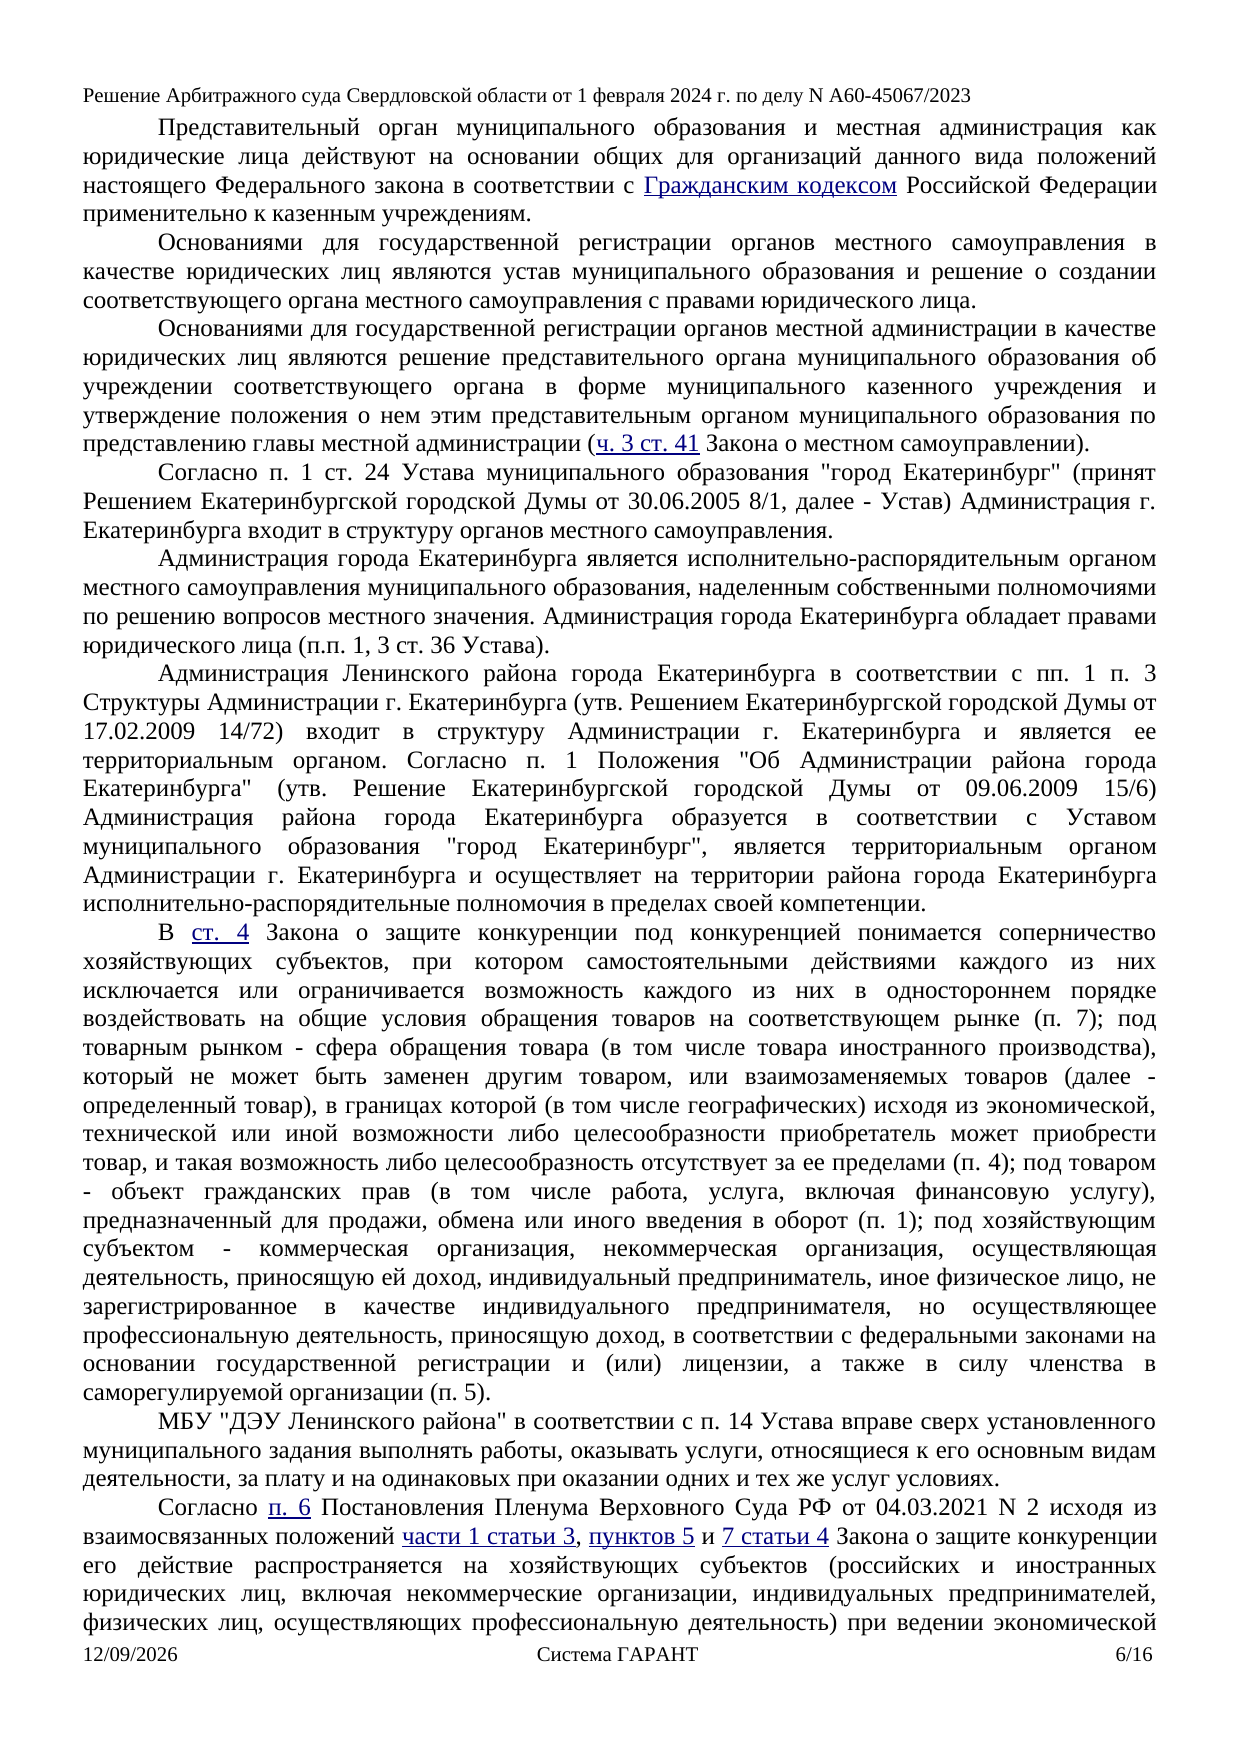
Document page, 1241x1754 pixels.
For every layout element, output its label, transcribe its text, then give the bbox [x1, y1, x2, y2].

text Администрация города Екатеринбурга является исполнительно-распорядительным органом местного самоуправления муниципального образования, наделенным собственными полномочиями по решению вопросов местного значения. Администрация города Екатеринбурга обладает правами юридического лица (п.п. 1, 3 ст. 36 Устава). [83, 543, 1157, 658]
text Согласно п. 1 ст. 24 Устава муниципального образования "город Екатеринбург" (принят Решением Екатеринбургской городской Думы от 30.06.2005 8/1, далее - Устав) Администрация г. Екатеринбурга входит в структуру органов местного самоуправления. [83, 457, 1157, 543]
text Администрация Ленинского района города Екатеринбурга в соответствии с пп. 1 п. 3 Структуры Администрации г. Екатеринбурга (утв. Решением Екатеринбургской городской Думы от 17.02.2009 14/72) входит в структуру Администрации г. Екатеринбурга и является ее территориальным органом. Согласно п. 1 Положения "Об Администрации района города Екатеринбурга" (утв. Решение Екатеринбургской городской Думы от 09.06.2009 15/6) Администрация района города Екатеринбурга образуется в соответствии с Уставом муниципального образования "город Екатеринбург", является территориальным органом Администрации г. Екатеринбурга и осуществляет на территории района города Екатеринбурга исполнительно-распорядительные полномочия в пределах своей компетенции. [83, 658, 1157, 917]
text В ст. 4 Закона о защите конкуренции под конкуренцией понимается соперничество хозяйствующих субъектов, при котором самостоятельными действиями каждого из них исключается или ограничивается возможность каждого из них в одностороннем порядке воздействовать на общие условия обращения товаров на соответствующем рынке (п. 7); под товарным рынком - сфера обращения товара (в том числе товара иностранного производства), который не может быть заменен другим товаром, или взаимозаменяемых товаров (далее - определенный товар), в границах которой (в том числе географических) исходя из экономической, технической или иной возможности либо целесообразности приобретатель может приобрести товар, и такая возможность либо целесообразность отсутствует за ее пределами (п. 4); под товаром - объект гражданских прав (в том числе работа, услуга, включая финансовую услугу), предназначенный для продажи, обмена или иного введения в оборот (п. 1); под хозяйствующим субъектом - коммерческая организация, некоммерческая организация, осуществляющая деятельность, приносящую ей доход, индивидуальный предприниматель, иное физическое лицо, не зарегистрированное в качестве индивидуального предпринимателя, но осуществляющее профессиональную деятельность, приносящую доход, в соответствии с федеральными законами на основании государственной регистрации и (или) лицензии, а также в силу членства в саморегулируемой организации (п. 5). [83, 917, 1157, 1406]
text Основаниями для государственной регистрации органов местной администрации в качестве юридических лиц являются решение представительного органа муниципального образования об учреждении соответствующего органа в форме муниципального казенного учреждения и утверждение положения о нем этим представительным органом муниципального образования по представлению главы местной администрации (ч. 3 ст. 41 Закона о местном самоуправлении). [83, 313, 1157, 457]
text МБУ "ДЭУ Ленинского района" в соответствии с п. 14 Устава вправе сверх установленного муниципального задания выполнять работы, оказывать услуги, относящиеся к его основным видам деятельности, за плату и на одинаковых при оказании одних и тех же услуг условиях. [83, 1406, 1157, 1492]
text Представительный орган муниципального образования и местная администрация как юридические лица действуют на основании общих для организаций данного вида положений настоящего Федерального закона в соответствии с Гражданским кодексом Российской Федерации применительно к казенным учреждениям. [83, 112, 1157, 227]
text Согласно п. 6 Постановления Пленума Верховного Суда РФ от 04.03.2021 N 2 исходя из взаимосвязанных положений части 1 статьи 3, пунктов 5 и 7 статьи 4 Закона о защите конкуренции его действие распространяется на хозяйствующих субъектов (российских и иностранных юридических лиц, включая некоммерческие организации, индивидуальных предпринимателей, физических лиц, осуществляющих профессиональную деятельность) при ведении экономической [83, 1492, 1157, 1636]
text Основаниями для государственной регистрации органов местного самоуправления в качестве юридических лиц являются устав муниципального образования и решение о создании соответствующего органа местного самоуправления с правами юридического лица. [83, 227, 1157, 313]
